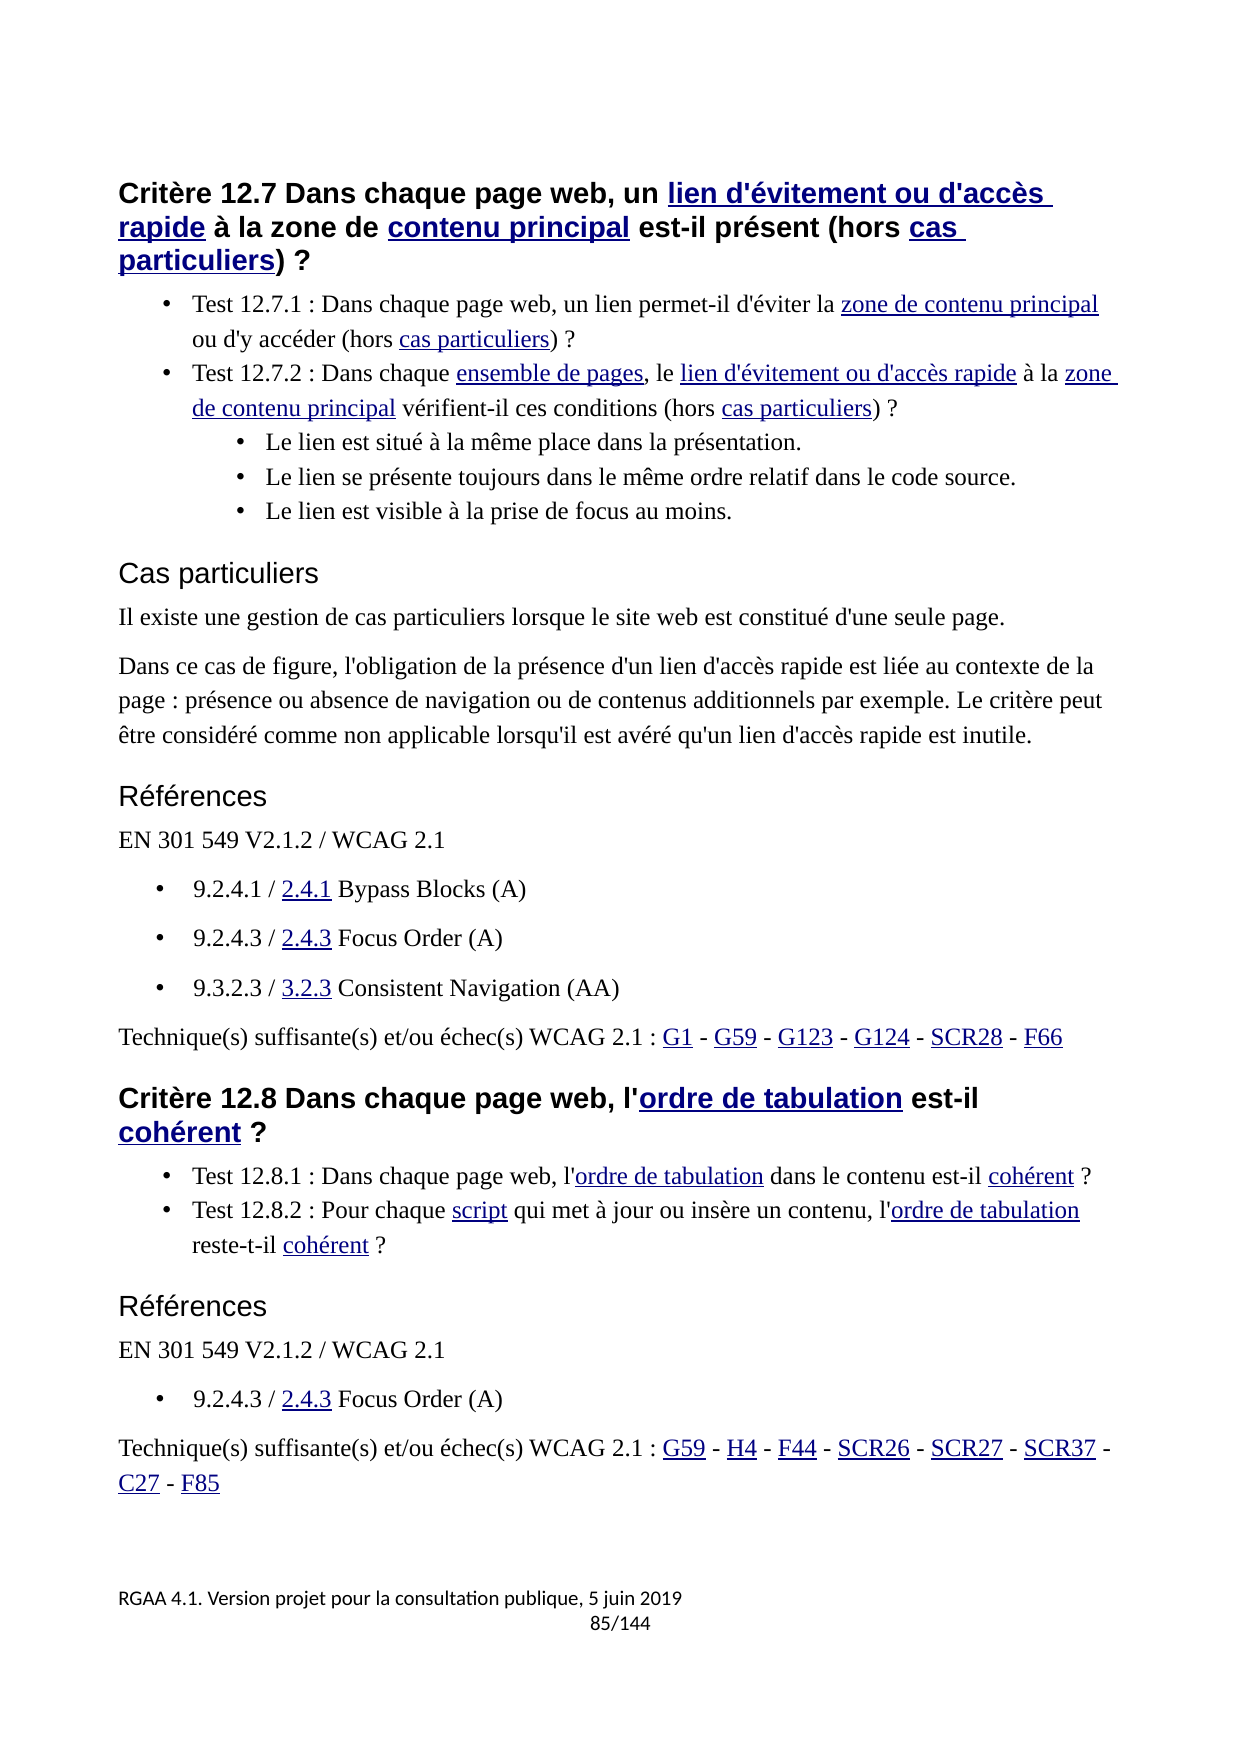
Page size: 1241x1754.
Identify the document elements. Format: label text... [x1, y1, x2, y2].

list Le lien est visible à la prise de focus au moins. [236, 496, 1122, 525]
subtitle Critère 12.8 Dans chaque page web, l'ordre de tabulation est-il cohérent ? [118, 1081, 1122, 1148]
list Le lien est situé à la même place dans la présentation. [236, 427, 1122, 456]
list 9.2.4.1 / 2.4.1 Bypass Blocks (A) [156, 874, 1122, 903]
text Il existe une gestion de cas particuliers lorsque le site web est constitué d'une seule page. [118, 602, 1122, 631]
list 9.2.4.3 / 2.4.3 Focus Order (A) [156, 1384, 1122, 1413]
subtitle Références [118, 779, 1122, 813]
subtitle Cas particuliers [118, 556, 1122, 589]
text Dans ce cas de figure, l'obligation de la présence d'un lien d'accès rapide est liée au contexte de la page : présence ou absence de navigation ou de contenus additionnels par exemple. Le critère peut être considéré comme non applicable lorsqu'il est avéré qu'un lien d'accès rapide est inutile. [118, 651, 1122, 749]
subtitle Critère 12.7 Dans chaque page web, un lien d'évitement ou d'accès rapide à la zone de contenu principal est-il présent (hors cas particuliers) ? [118, 176, 1122, 277]
list Test 12.7.1 : Dans chaque page web, un lien permet-il d'éviter la zone de contenu principal ou d'y accéder (hors cas particuliers) ? [162, 289, 1122, 353]
list Test 12.7.2 : Dans chaque ensemble de pages, le lien d'évitement ou d'accès rapide à la zone de contenu principal vérifient-il ces conditions (hors cas particuliers) ? [162, 358, 1122, 422]
list Le lien se présente toujours dans le même ordre relatif dans le code source. [236, 462, 1122, 491]
list Test 12.8.1 : Dans chaque page web, l'ordre de tabulation dans le contenu est-il cohérent ? [162, 1161, 1122, 1189]
list 9.2.4.3 / 2.4.3 Focus Order (A) [156, 923, 1122, 952]
text Technique(s) suffisante(s) et/ou échec(s) WCAG 2.1 : G59 - H4 - F44 - SCR26 - SCR27 - SCR37 - C27 - F85 [118, 1433, 1122, 1497]
list Test 12.8.2 : Pour chaque script qui met à jour ou insère un contenu, l'ordre de tabulation reste-t-il cohérent ? [162, 1195, 1122, 1258]
text EN 301 549 V2.1.2 / WCAG 2.1 [118, 825, 1122, 854]
text EN 301 549 V2.1.2 / WCAG 2.1 [118, 1335, 1122, 1364]
text Technique(s) suffisante(s) et/ou échec(s) WCAG 2.1 : G1 - G59 - G123 - G124 - SCR28 - F66 [118, 1022, 1122, 1050]
list 9.3.2.3 / 3.2.3 Consistent Navigation (AA) [156, 973, 1122, 1001]
subtitle Références [118, 1289, 1122, 1323]
